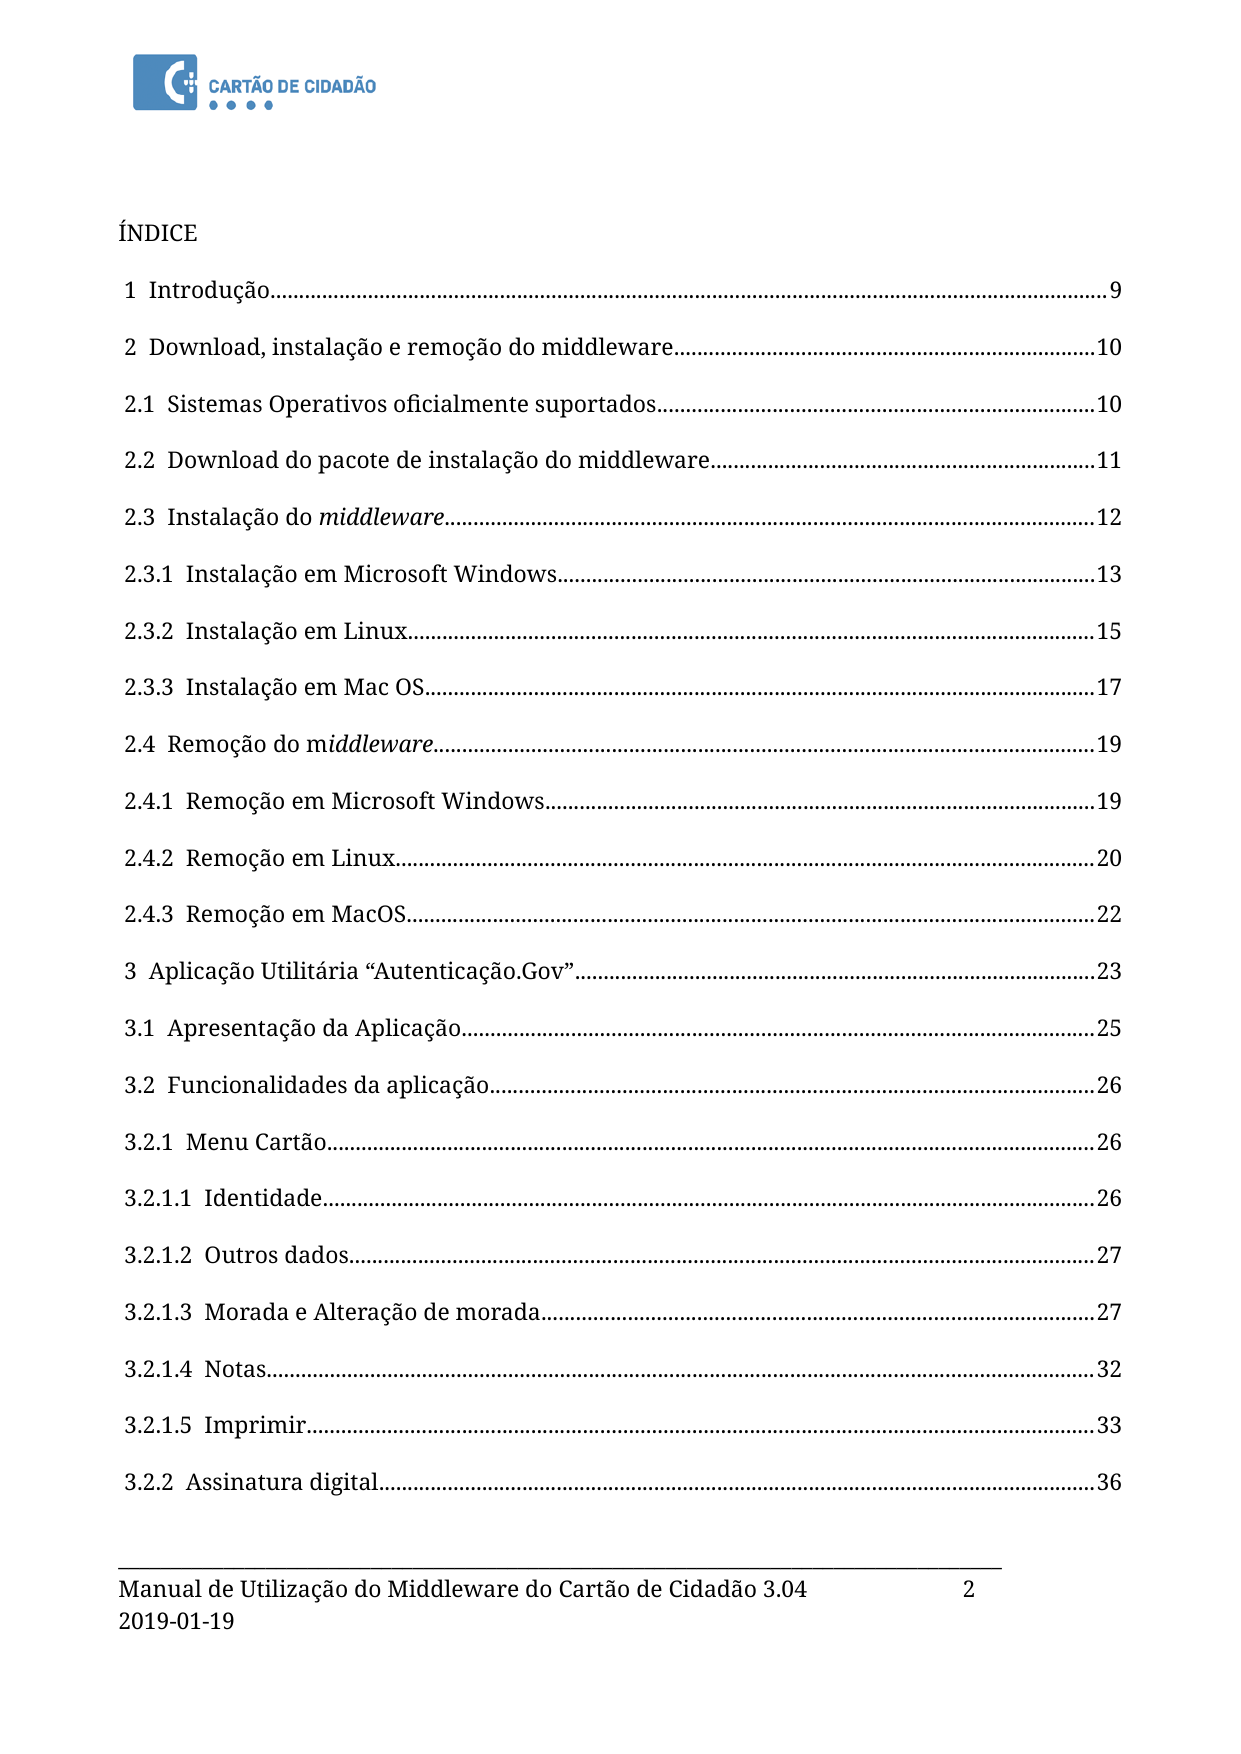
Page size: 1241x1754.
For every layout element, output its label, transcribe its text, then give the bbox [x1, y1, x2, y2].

text 3.1 Apresentação da Aplicação 25 [118, 1012, 1122, 1043]
text 2.4 Remoção do middleware 19 [118, 728, 1122, 759]
text 3.2.1.3 Morada e Alteração de morada 27 [118, 1296, 1122, 1327]
text 1 Introdução 9 [118, 274, 1122, 305]
text ÍNDICE [118, 217, 1122, 248]
text 2.1 Sistemas Operativos oficialmente suportados 10 [118, 387, 1122, 419]
text 2.3.3 Instalação em Mac OS 17 [118, 671, 1122, 703]
picture [130, 47, 423, 118]
text 2.2 Download do pacote de instalação do middleware 11 [118, 444, 1122, 476]
text 2.4.1 Remoção em Microsoft Windows 19 [118, 785, 1122, 816]
text 2.3.1 Instalação em Microsoft Windows 13 [118, 558, 1122, 589]
text 3.2.2 Assinatura digital 36 [118, 1466, 1122, 1497]
text 3.2.1.1 Identidade 26 [118, 1182, 1122, 1213]
text 3.2.1.4 Notas 32 [118, 1353, 1122, 1384]
text 3.2.1 Menu Cartão 26 [118, 1126, 1122, 1157]
text 2.3 Instalação do middleware 12 [118, 501, 1122, 532]
text 3 Aplicação Utilitária “Autenticação.Gov” 23 [118, 955, 1122, 986]
text 2.4.3 Remoção em MacOS 22 [118, 898, 1122, 930]
text 2.4.2 Remoção em Linux 20 [118, 842, 1122, 873]
text 2 Download, instalação e remoção do middleware 10 [118, 331, 1122, 362]
text 2.3.2 Instalação em Linux 15 [118, 614, 1122, 646]
text 3.2.1.2 Outros dados 27 [118, 1239, 1122, 1270]
text 3.2.1.5 Imprimir 33 [118, 1409, 1122, 1441]
text 3.2 Funcionalidades da aplicação 26 [118, 1069, 1122, 1100]
